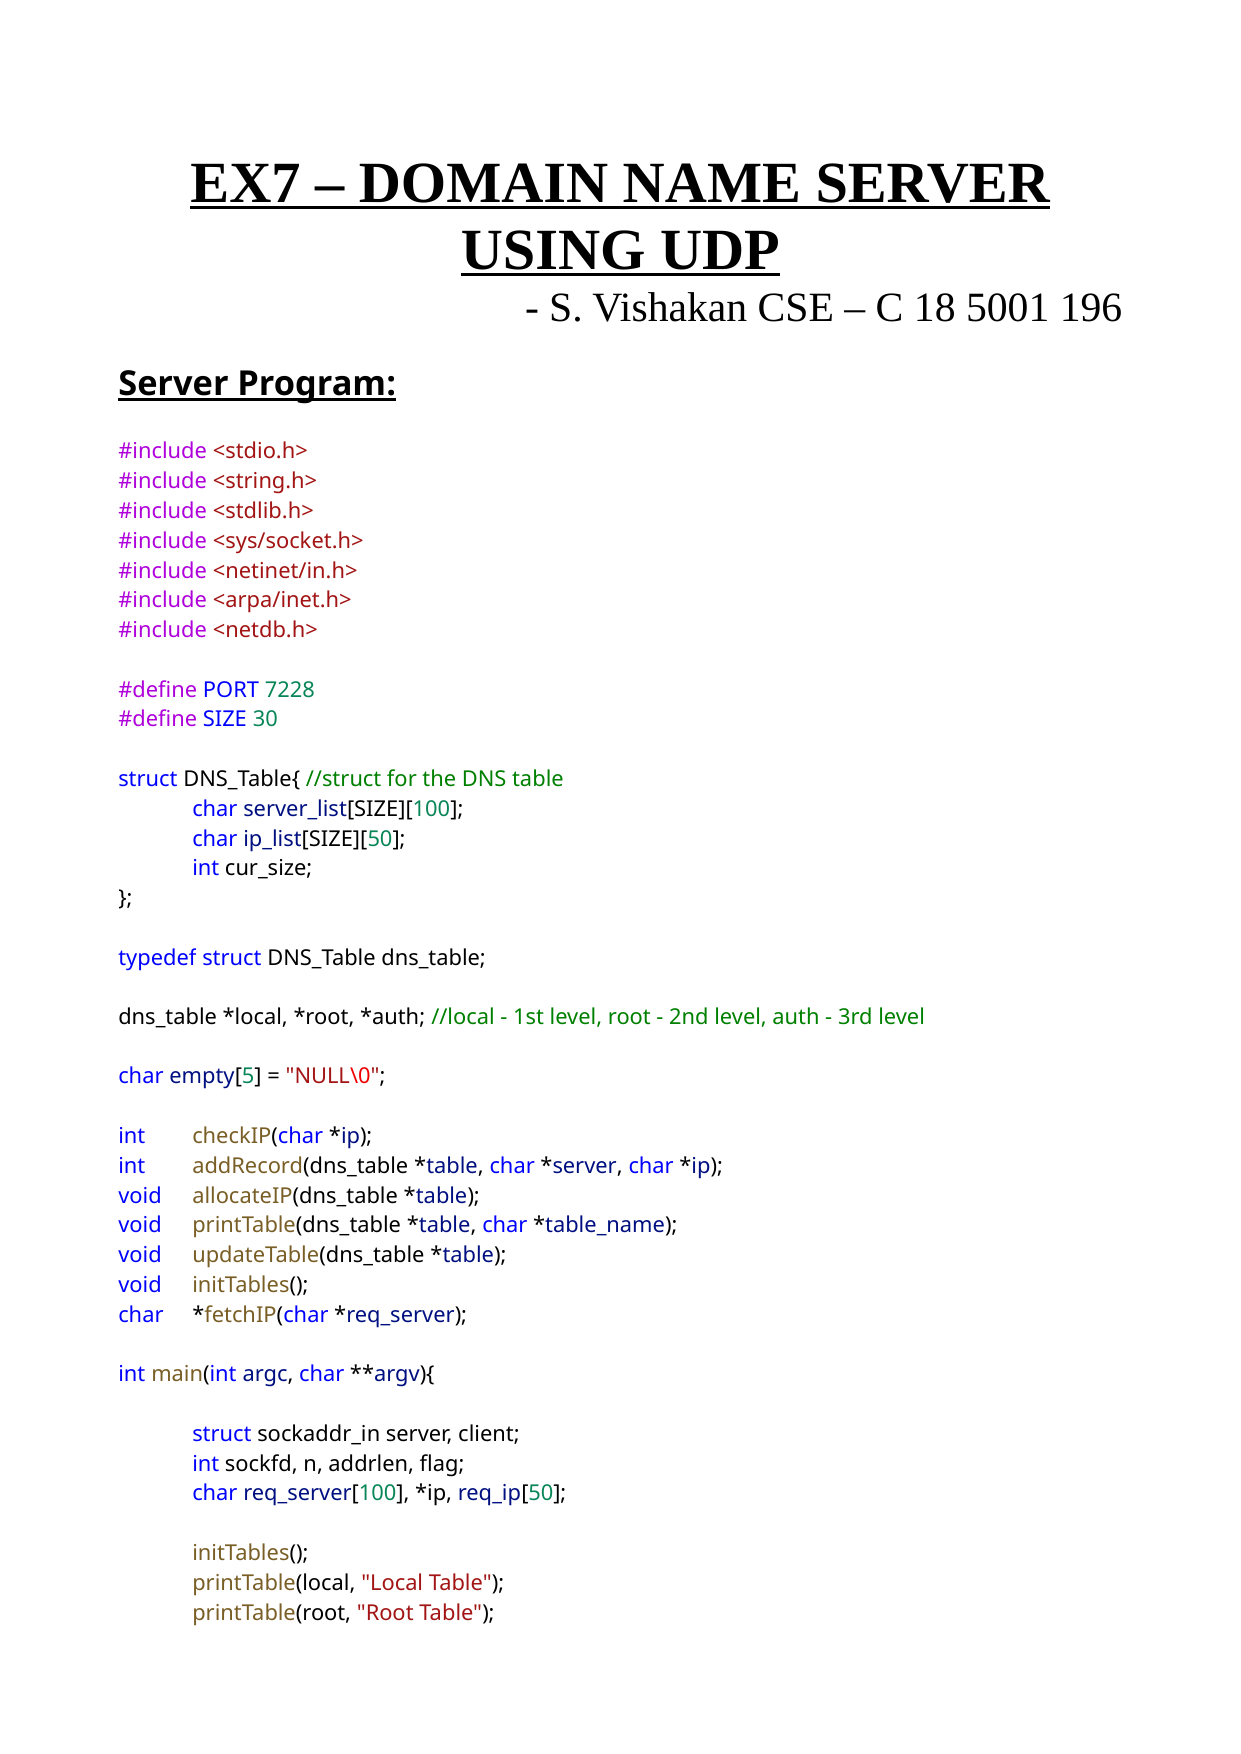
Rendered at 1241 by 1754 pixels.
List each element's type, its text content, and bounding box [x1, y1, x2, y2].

text int addRecord(dns_table *table, char *server, char *ip); [118, 1150, 1122, 1179]
text #include <arpa/inet.h> [118, 584, 1122, 614]
text int cur_size; [192, 852, 1122, 882]
text #define PORT 7228 [118, 674, 1122, 703]
text dns_table *local, *root, *auth; //local - 1st level, root - 2nd level, auth - 3rd level [118, 1001, 1122, 1031]
text typedef struct DNS_Table dns_table; [118, 942, 1122, 971]
text void printTable(dns_table *table, char *table_name); [118, 1209, 1122, 1239]
text void allocateIP(dns_table *table); [118, 1179, 1122, 1209]
text char empty[5] = "NULL\0"; [118, 1061, 1122, 1090]
text #include <stdlib.h> [118, 495, 1122, 525]
text char *fetchIP(char *req_server); [118, 1299, 1122, 1328]
text int checkIP(char *ip); [118, 1120, 1122, 1150]
text #define SIZE 30 [118, 703, 1122, 733]
text char server_list[SIZE][100]; [192, 793, 1122, 822]
text Server Program: [118, 359, 1122, 406]
text }; [118, 882, 1122, 912]
text #include <sys/socket.h> [118, 525, 1122, 554]
text printTable(local, "Local Table"); [192, 1567, 1122, 1596]
text initTables(); [192, 1537, 1122, 1567]
text struct DNS_Table{ //struct for the DNS table [118, 763, 1122, 793]
text #include <netdb.h> [118, 614, 1122, 644]
text #include <string.h> [118, 465, 1122, 495]
text char req_server[100], *ip, req_ip[50]; [192, 1477, 1122, 1507]
text char ip_list[SIZE][50]; [192, 822, 1122, 852]
text #include <netinet/in.h> [118, 554, 1122, 584]
text struct sockaddr_in server, client; [192, 1418, 1122, 1448]
text int sockfd, n, addrlen, flag; [192, 1448, 1122, 1477]
text - S. Vishakan CSE – C 18 5001 196 [118, 282, 1122, 330]
text void updateTable(dns_table *table); [118, 1239, 1122, 1269]
text void initTables(); [118, 1269, 1122, 1299]
text #include <stdio.h> [118, 435, 1122, 465]
text EX7 – DOMAIN NAME SERVER USING UDP [118, 148, 1122, 282]
text printTable(root, "Root Table"); [192, 1596, 1122, 1626]
text int main(int argc, char **argv){ [118, 1358, 1122, 1388]
